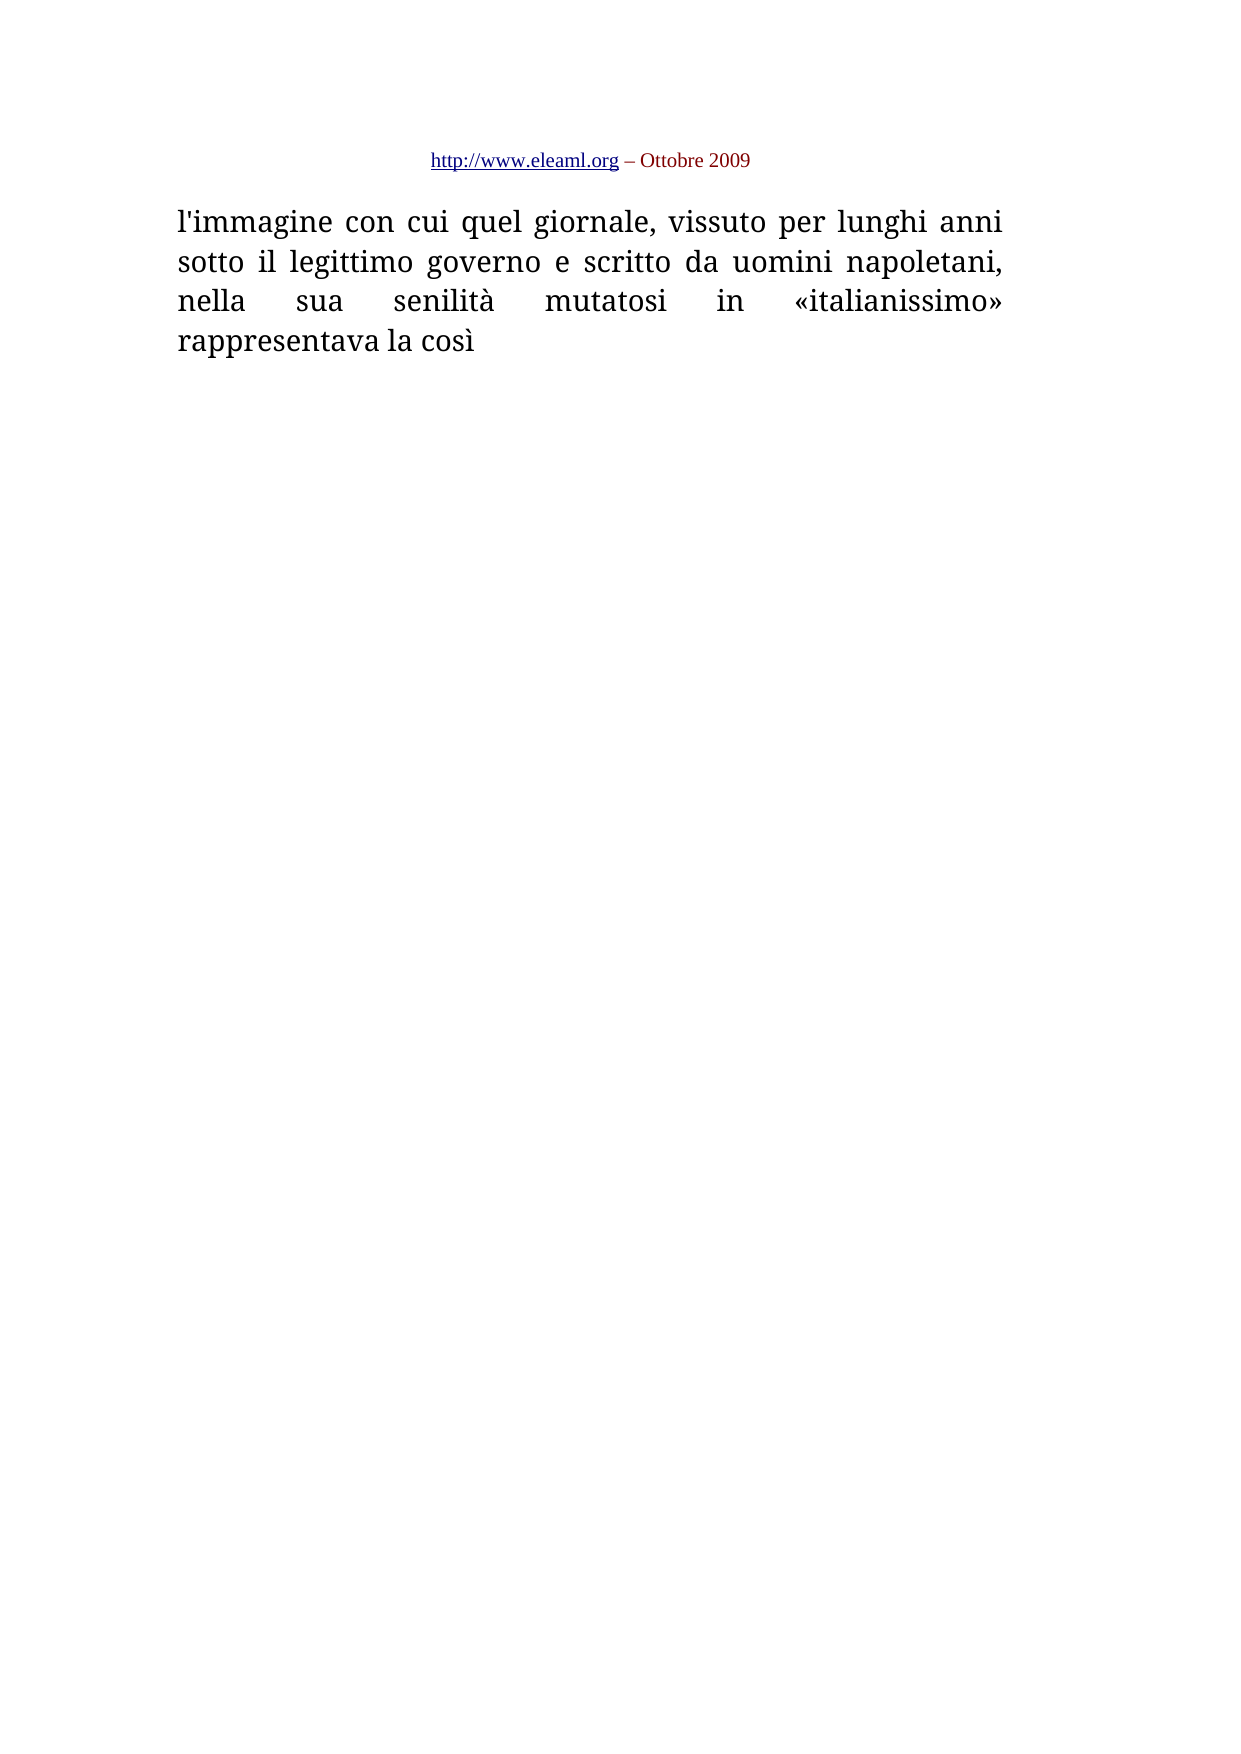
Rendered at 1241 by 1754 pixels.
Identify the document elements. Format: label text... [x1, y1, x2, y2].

text l'immagine con cui quel giornale, vissuto per lunghi anni sotto il legittimo governo e scritto da uomini napoletani, nella sua senilità mutatosi in «italianissimo» rappresentava la così [177, 201, 1004, 360]
